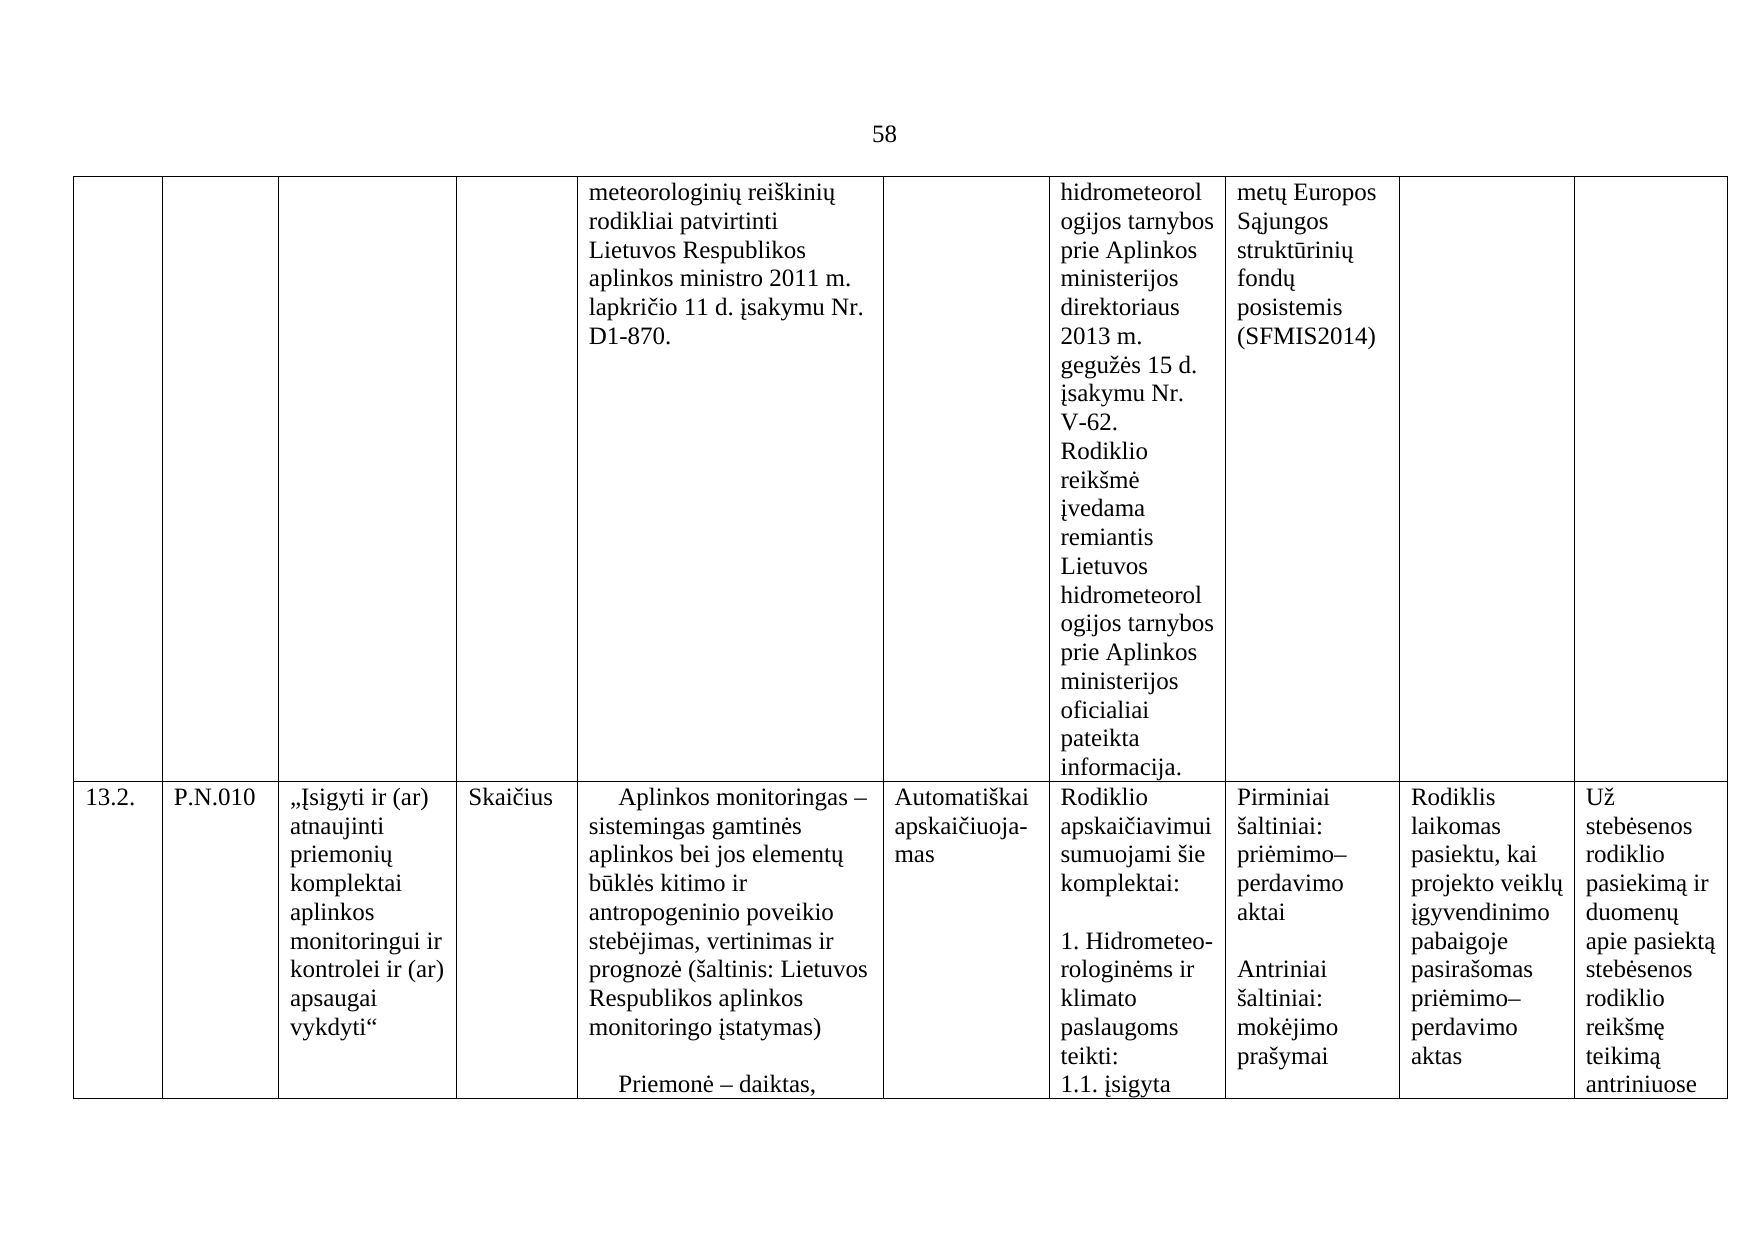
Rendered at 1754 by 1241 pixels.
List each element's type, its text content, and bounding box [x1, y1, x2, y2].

table_cell „Įsigyti ir (ar) atnaujinti priemonių komplektai aplinkos monitoringui ir kontrolei ir (ar) apsaugai vykdyti“ [279, 782, 456, 1098]
table_cell Pirminiai šaltiniai: priėmimo–perdavimo aktai Antriniai šaltiniai: mokėjimo prašymai [1226, 782, 1399, 1098]
table_cell [74, 177, 162, 781]
table_cell [457, 177, 577, 781]
table_cell P.N.010 [163, 782, 278, 1098]
table_cell Automatiškai apskaičiuoja-mas [884, 782, 1049, 1098]
table_cell [163, 177, 278, 781]
table_cell Už stebėsenos rodiklio pasiekimą ir duomenų apie pasiektą stebėsenos rodiklio reikšmę teikimą antriniuose [1575, 782, 1727, 1098]
table_cell 13.2. [74, 782, 162, 1098]
table_cell Skaičius [457, 782, 577, 1098]
table_cell metų Europos Sąjungos struktūrinių fondų posistemis (SFMIS2014) [1226, 177, 1399, 781]
table_cell meteorologinių reiškinių rodikliai patvirtinti Lietuvos Respublikos aplinkos ministro 2011 m. lapkričio 11 d. įsakymu Nr. D1-870. [578, 177, 883, 781]
table_cell hidrometeorologijos tarnybos prie Aplinkos ministerijos direktoriaus 2013 m. gegužės 15 d. įsakymu Nr. V-62. Rodiklio reikšmė įvedama remiantis Lietuvos hidrometeorologijos tarnybos prie Aplinkos ministerijos oficialiai pateikta informacija. [1050, 177, 1225, 781]
table_cell Rodiklio apskaičiavimui sumuojami šie komplektai: 1. Hidrometeo-rologinėms ir klimato paslaugoms teikti: 1.1. įsigyta [1050, 782, 1225, 1098]
table_cell [1575, 177, 1727, 781]
table_cell Rodiklis laikomas pasiektu, kai projekto veiklų įgyvendinimo pabaigoje pasirašomas priėmimo– perdavimo aktas [1400, 782, 1574, 1098]
table_cell Aplinkos monitoringas – sistemingas gamtinės aplinkos bei jos elementų būklės kitimo ir antropogeninio poveikio stebėjimas, vertinimas ir prognozė (šaltinis: Lietuvos Respublikos aplinkos monitoringo įstatymas) Priemonė – daiktas, [578, 782, 883, 1098]
table_cell [884, 177, 1049, 781]
table_cell [1400, 177, 1574, 781]
table_cell [279, 177, 456, 781]
